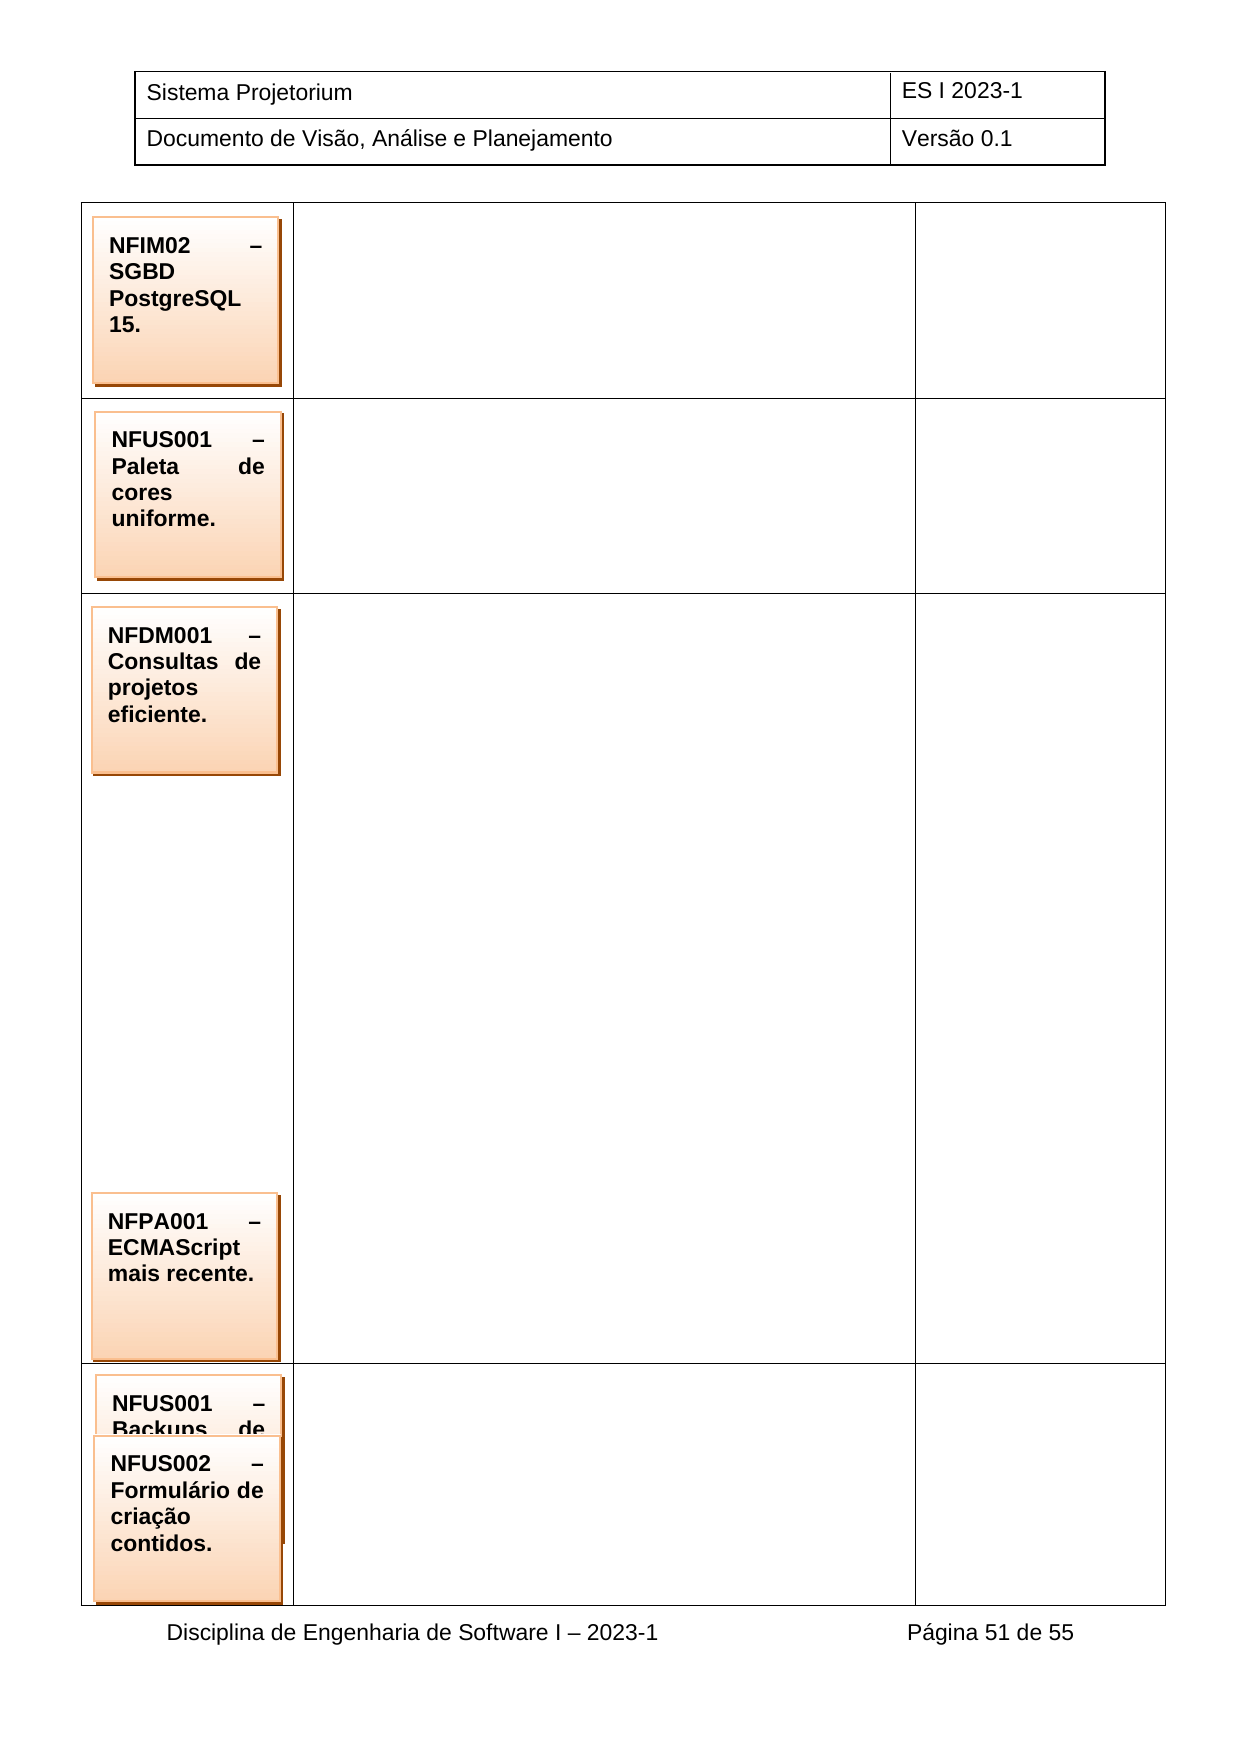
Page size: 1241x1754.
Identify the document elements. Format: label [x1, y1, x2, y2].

table_cell [82, 1364, 293, 1605]
table_cell [82, 203, 293, 397]
table_cell [916, 1364, 1165, 1605]
table_cell [916, 399, 1165, 593]
table_cell [82, 594, 293, 1362]
table_cell [294, 399, 915, 593]
table_cell [294, 1364, 915, 1605]
table_cell [916, 203, 1165, 397]
table_cell [294, 594, 915, 1362]
table_cell [82, 399, 293, 593]
table_cell [294, 203, 915, 397]
table_cell [916, 594, 1165, 1362]
